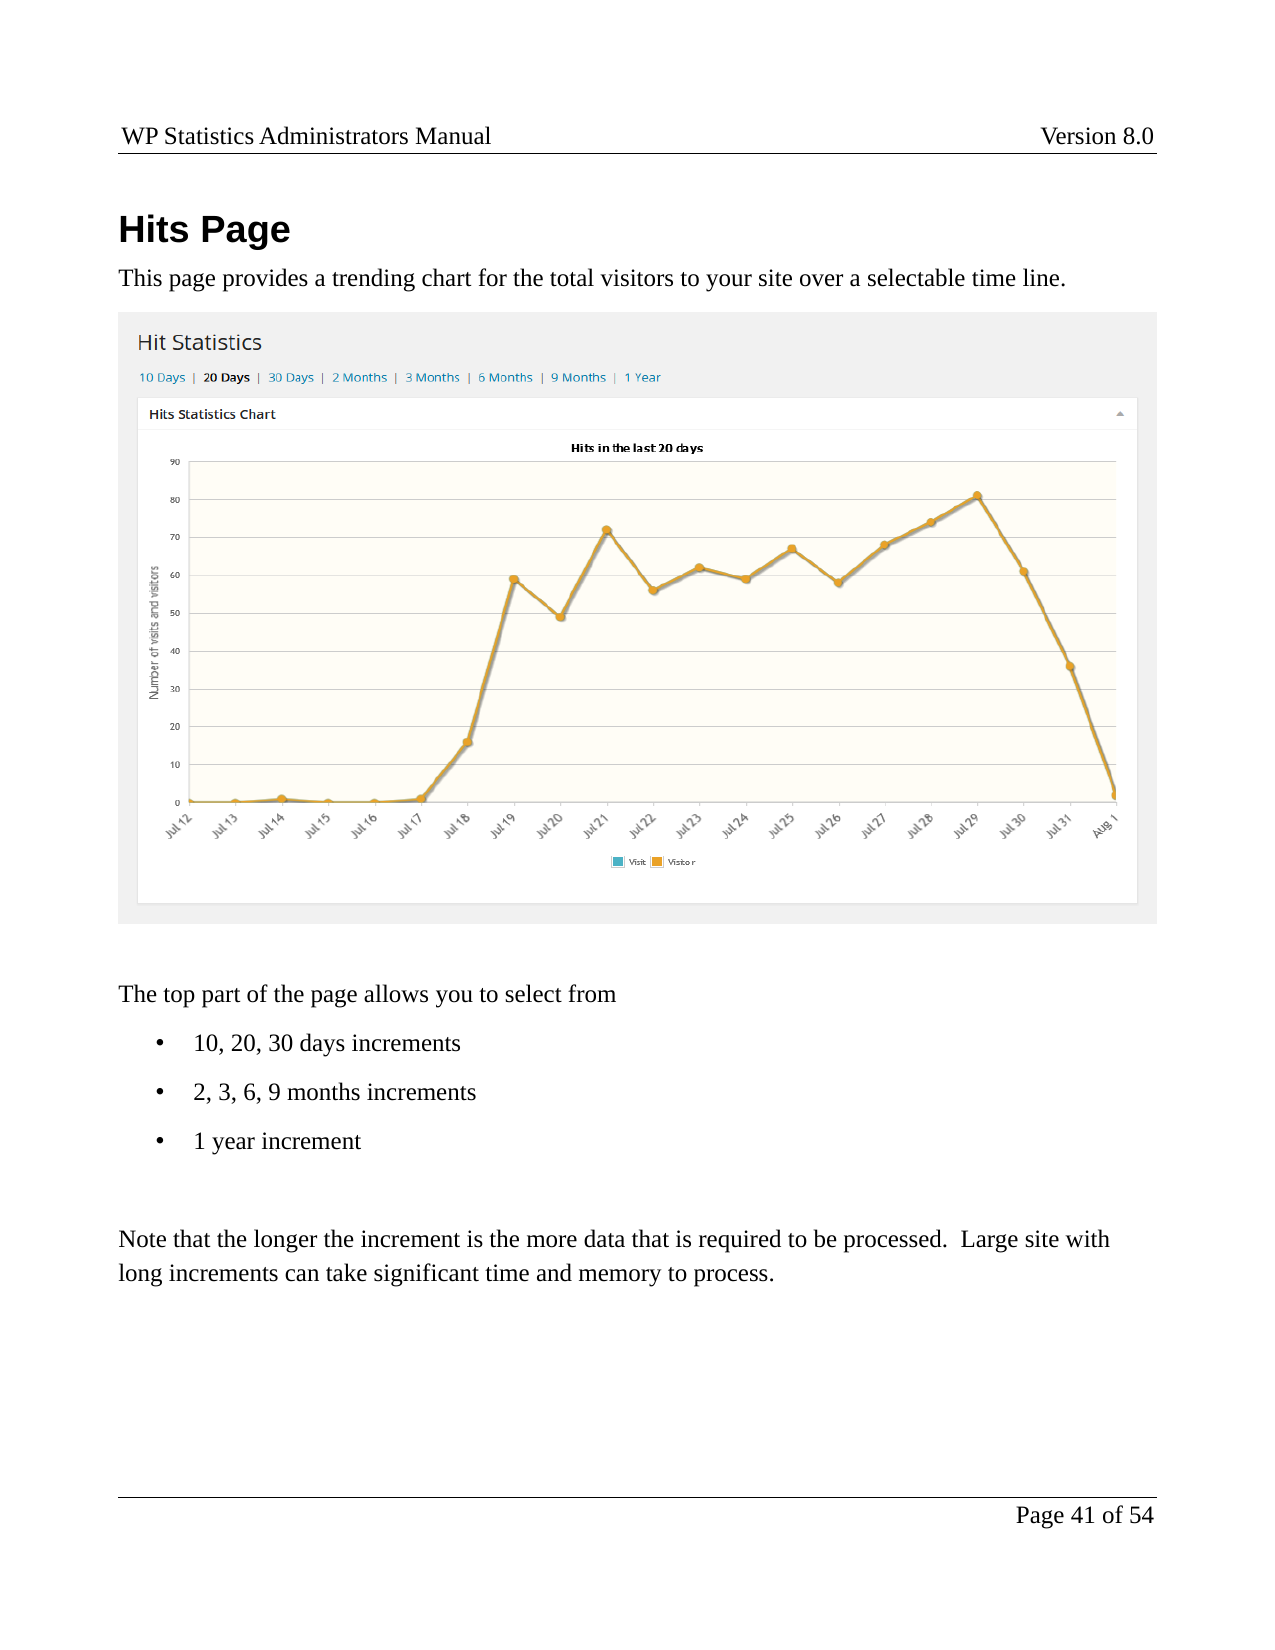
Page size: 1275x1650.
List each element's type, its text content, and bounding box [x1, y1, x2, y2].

picture [118, 312, 1157, 924]
text Note that the longer the increment is the more data that is required to be processed. Large site with long increments can take significant time and memory to process. [118, 1224, 1157, 1287]
text The top part of the page allows you to select from [118, 979, 1157, 1007]
list 2, 3, 6, 9 months increments [156, 1077, 1157, 1106]
list 1 year increment [156, 1126, 1157, 1154]
subtitle Hits Page [118, 207, 1157, 251]
list 10, 20, 30 days increments [156, 1028, 1157, 1056]
text This page provides a trending chart for the total visitors to your site over a selectable time line. [118, 263, 1157, 292]
